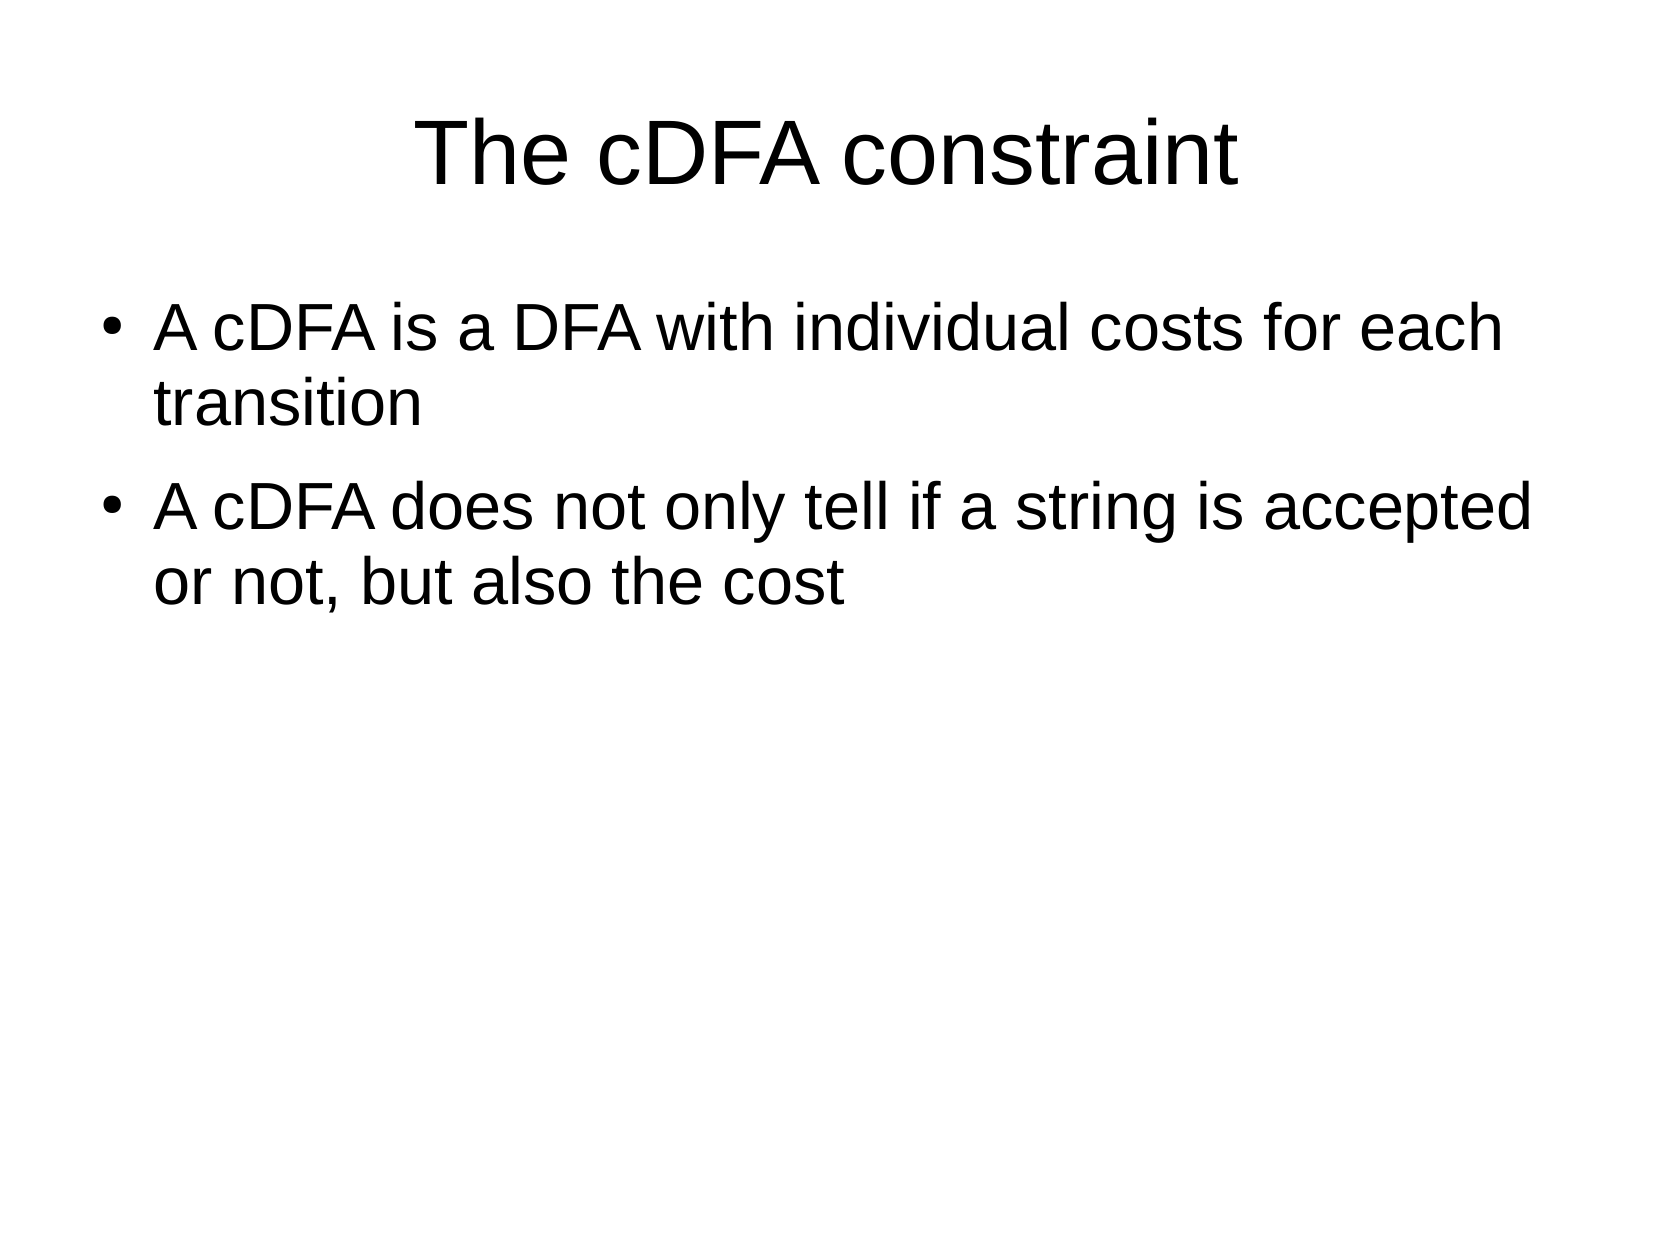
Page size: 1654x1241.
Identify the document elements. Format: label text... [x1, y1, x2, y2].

list A cDFA is a DFA with individual costs for each transition A cDFA does not only tell if a string is accepted or not, but also the cost [82, 290, 1571, 1010]
title The cDFA constraint [82, 49, 1571, 257]
